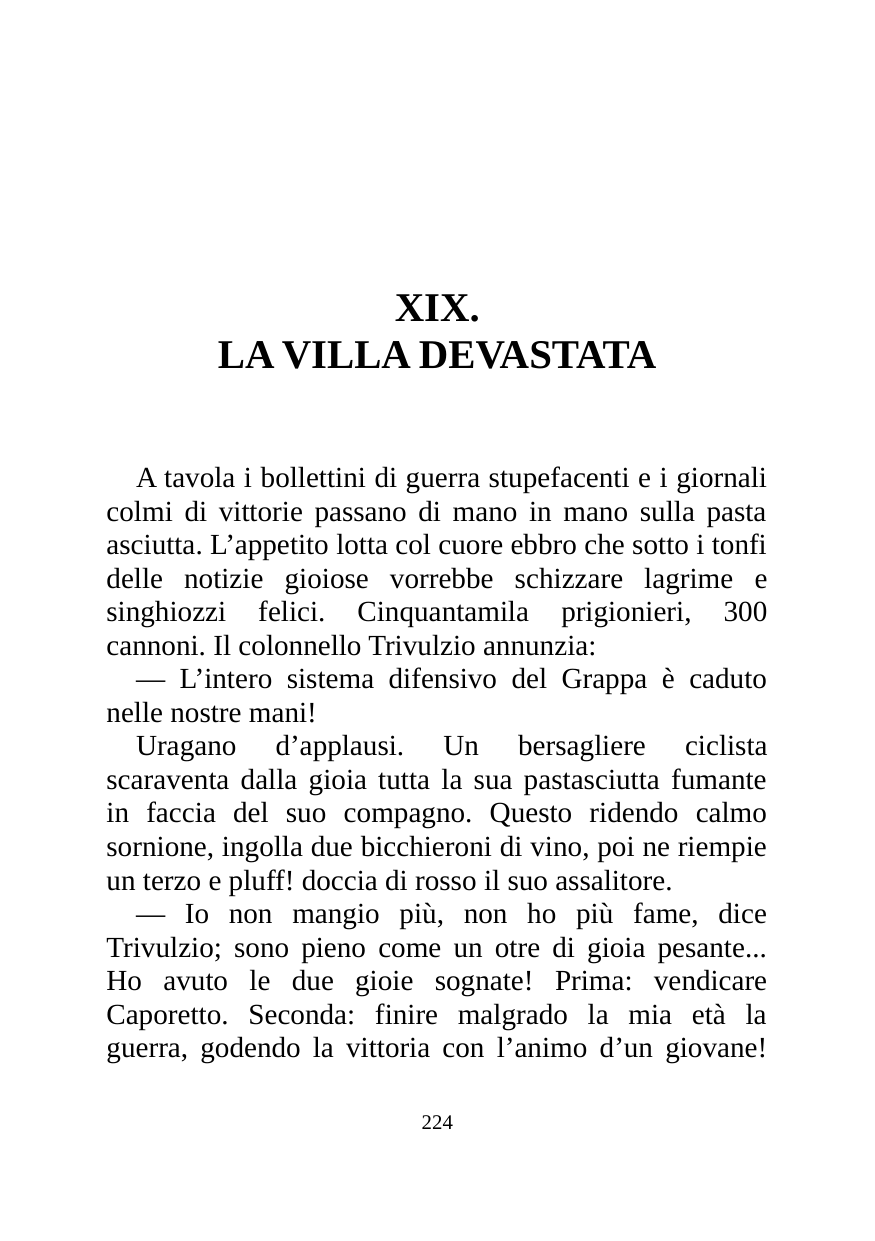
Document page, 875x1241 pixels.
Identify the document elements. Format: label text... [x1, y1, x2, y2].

text — L’intero sistema difensivo del Grappa è caduto nelle nostre mani! [106, 661, 768, 728]
text Uragano d’applausi. Un bersagliere ciclista scaraventa dalla gioia tutta la sua pastasciutta fumante in faccia del suo compagno. Questo ridendo calmo sornione, ingolla due bicchieroni di vino, poi ne riempie un terzo e pluff! doccia di rosso il suo assalitore. [106, 728, 768, 896]
subtitle XIX. LA VILLA DEVASTATA [106, 283, 768, 377]
text A tavola i bollettini di guerra stupefacenti e i giornali colmi di vittorie passano di mano in mano sulla pasta asciutta. L’appetito lotta col cuore ebbro che sotto i tonfi delle notizie gioiose vorrebbe schizzare lagrime e singhiozzi felici. Cinquantamila prigionieri, 300 cannoni. Il colonnello Trivulzio annunzia: [106, 460, 768, 661]
text — Io non mangio più, non ho più fame, dice Trivulzio; sono pieno come un otre di gioia pesante... Ho avuto le due gioie sognate! Prima: vendicare Caporetto. Seconda: finire malgrado la mia età la guerra, godendo la vittoria con l’animo d’un giovane! [106, 896, 768, 1064]
